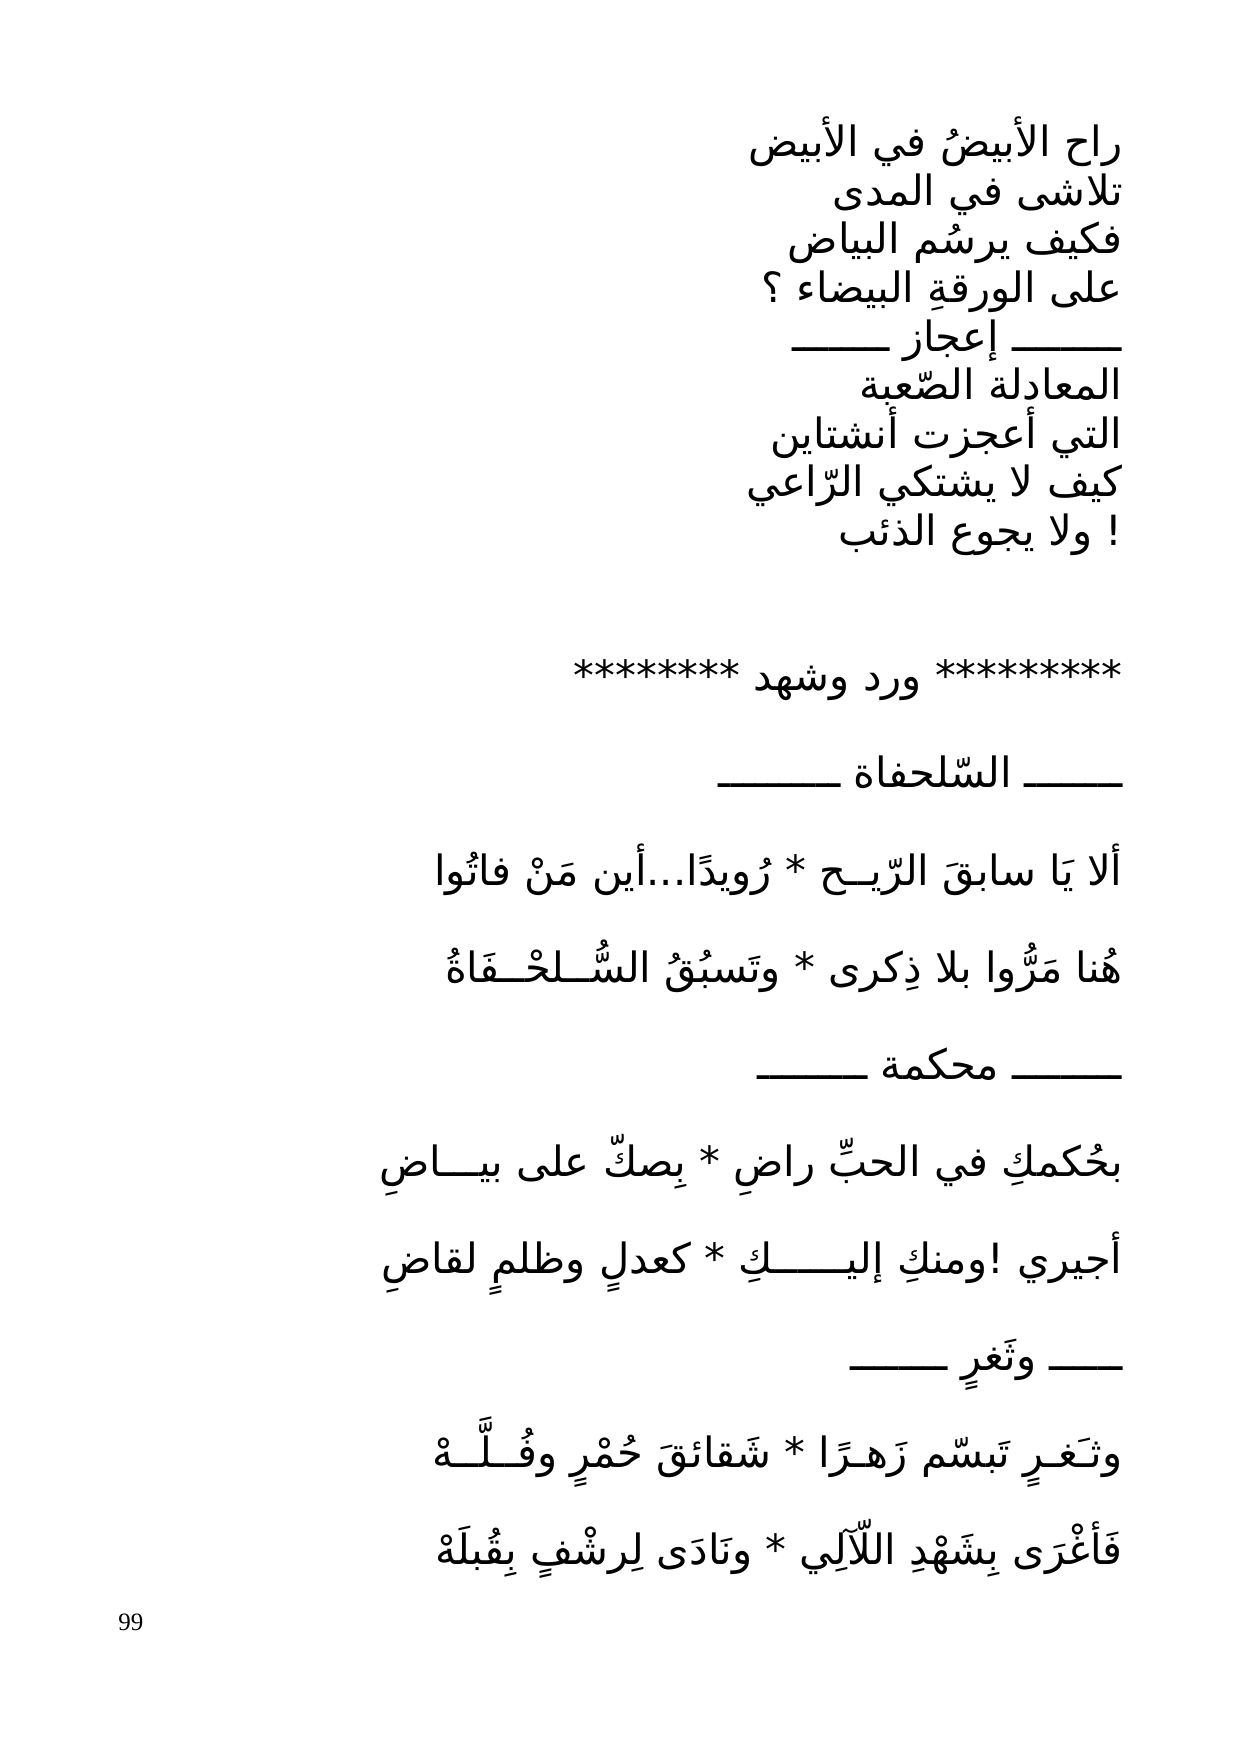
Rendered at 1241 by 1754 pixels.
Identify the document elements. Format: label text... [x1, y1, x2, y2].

text هُنا مَرُّوا بلا ذِكرى * وتَسبُقُ السُّــلحْــفَاةُ [118, 943, 1122, 992]
text التي أعجزت أنشتاين [118, 409, 1122, 458]
text تلاشى في المدى [118, 167, 1122, 215]
text فَأغْرَى بِشَهْدِ اللّآلِي * ونَادَى لِرشْفٍ بِقُبلَهْ [118, 1526, 1122, 1574]
text أجيري !ومنكِ إليــــــكِ * كعدلٍ وظلمٍ لقاضِ [118, 1234, 1122, 1283]
text ــــــــ السّلحفاة ــــــــــ [118, 749, 1122, 798]
text وثـَغـرٍ تَبسّم زَهـرًا * شَقائقَ حُمْرٍ وفُــلَّــهْ [118, 1429, 1122, 1477]
text فكيف يرسُم البياض [118, 215, 1122, 264]
text ولا يجوع الذئب ! [118, 506, 1122, 555]
text ـــــــــ إعجاز ــــــــ [118, 312, 1122, 361]
text ــــــ وثَغرٍ ــــــــ [118, 1332, 1122, 1380]
text ألا يَا سابقَ الرّيــح * رُويدًا...أين مَنْ فاتُوا [118, 846, 1122, 895]
text بحُكمكِ في الحبِّ راضِ * بِصكّ على بيـــاضِ [118, 1137, 1122, 1186]
text على الورقةِ البيضاء ؟ [118, 264, 1122, 312]
text كيف لا يشتكي الرّاعي [118, 458, 1122, 506]
text ******** ورد وشهد ********* [118, 652, 1122, 701]
text المعادلة الصّعبة [118, 361, 1122, 409]
text ـــــــــ محكمة ـــــــــ [118, 1040, 1122, 1089]
text راح الأبيضُ في الأبيض [118, 118, 1122, 167]
